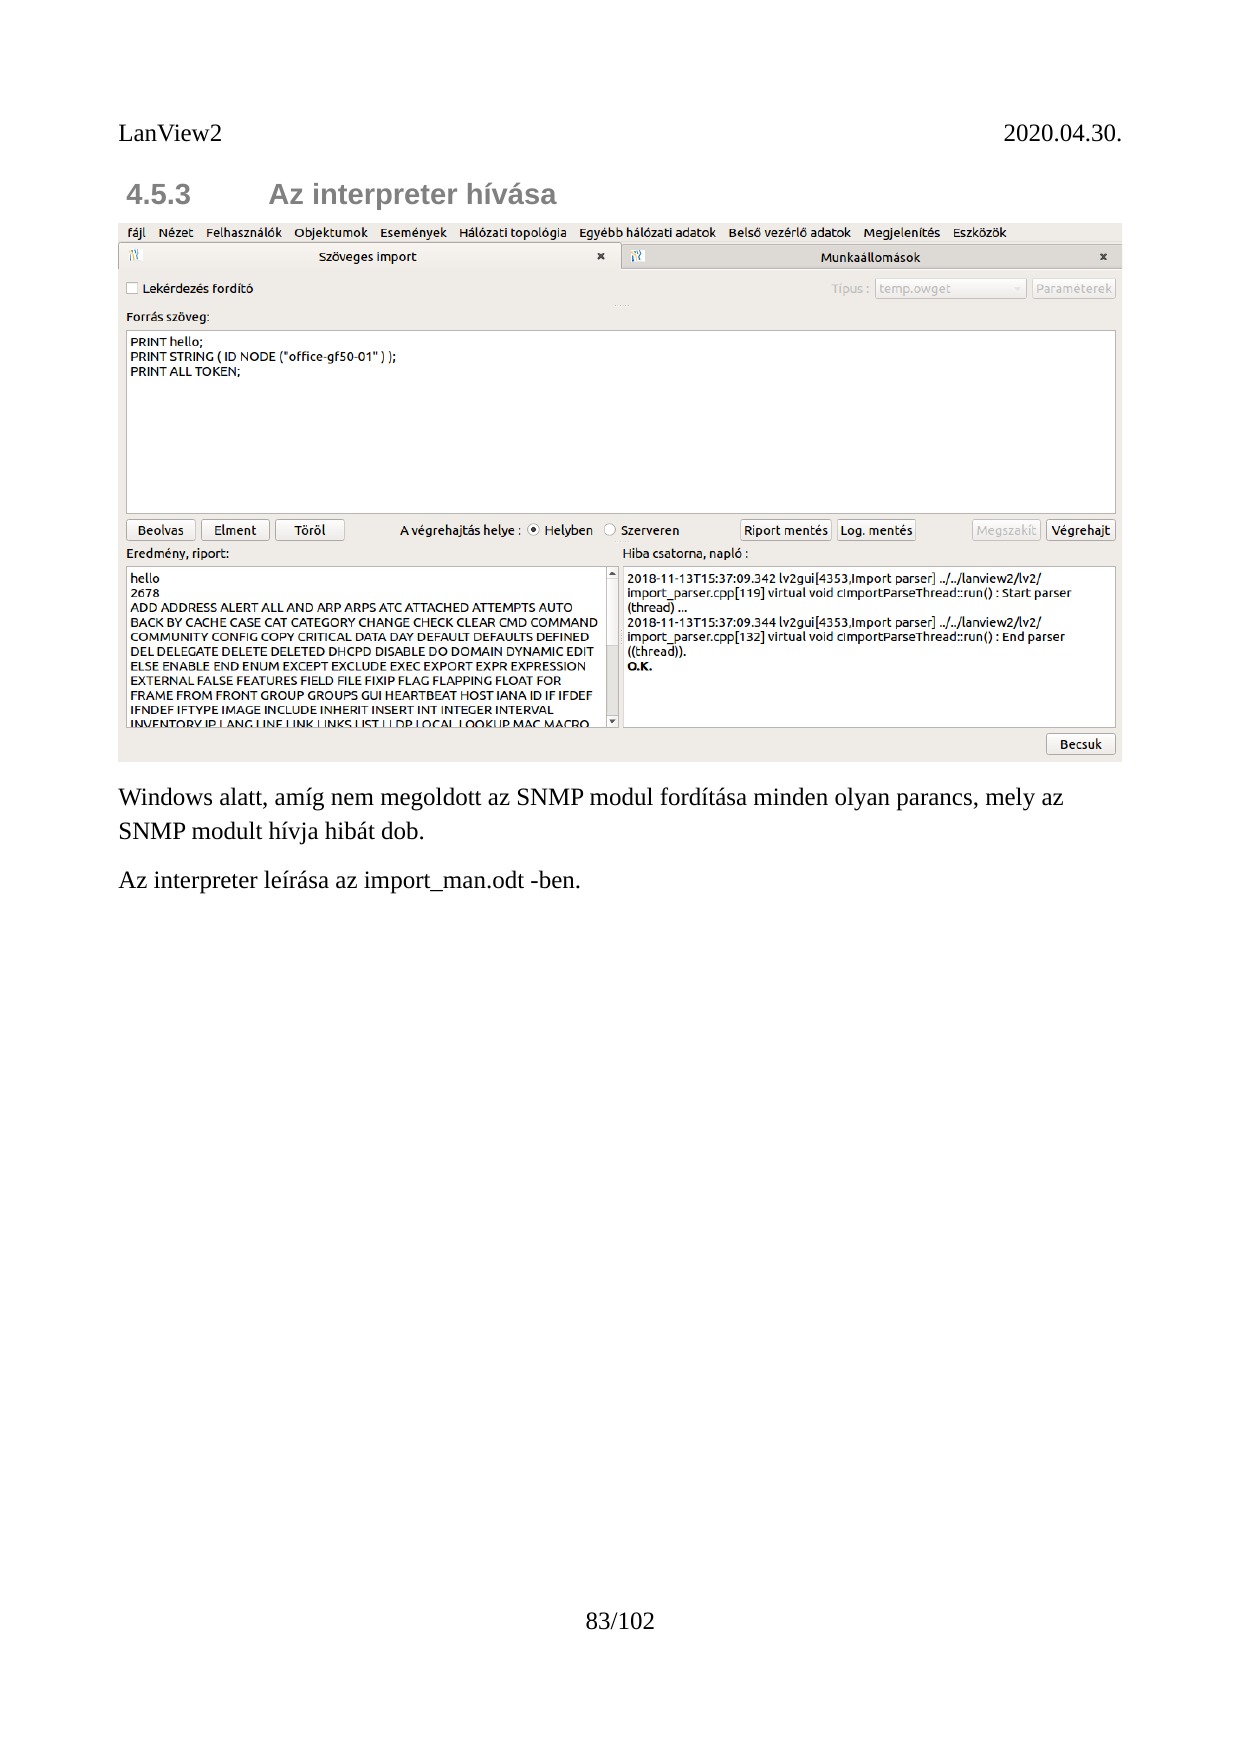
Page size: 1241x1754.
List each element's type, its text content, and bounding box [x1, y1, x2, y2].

text Windows alatt, amíg nem megoldott az SNMP modul fordítása minden olyan parancs, mely az SNMP modult hívja hibát dob. [118, 782, 1122, 845]
text Az interpreter leírása az import_man.odt -ben. [118, 866, 1122, 894]
picture [118, 223, 1123, 762]
subtitle Az interpreter hívása [118, 177, 1122, 211]
